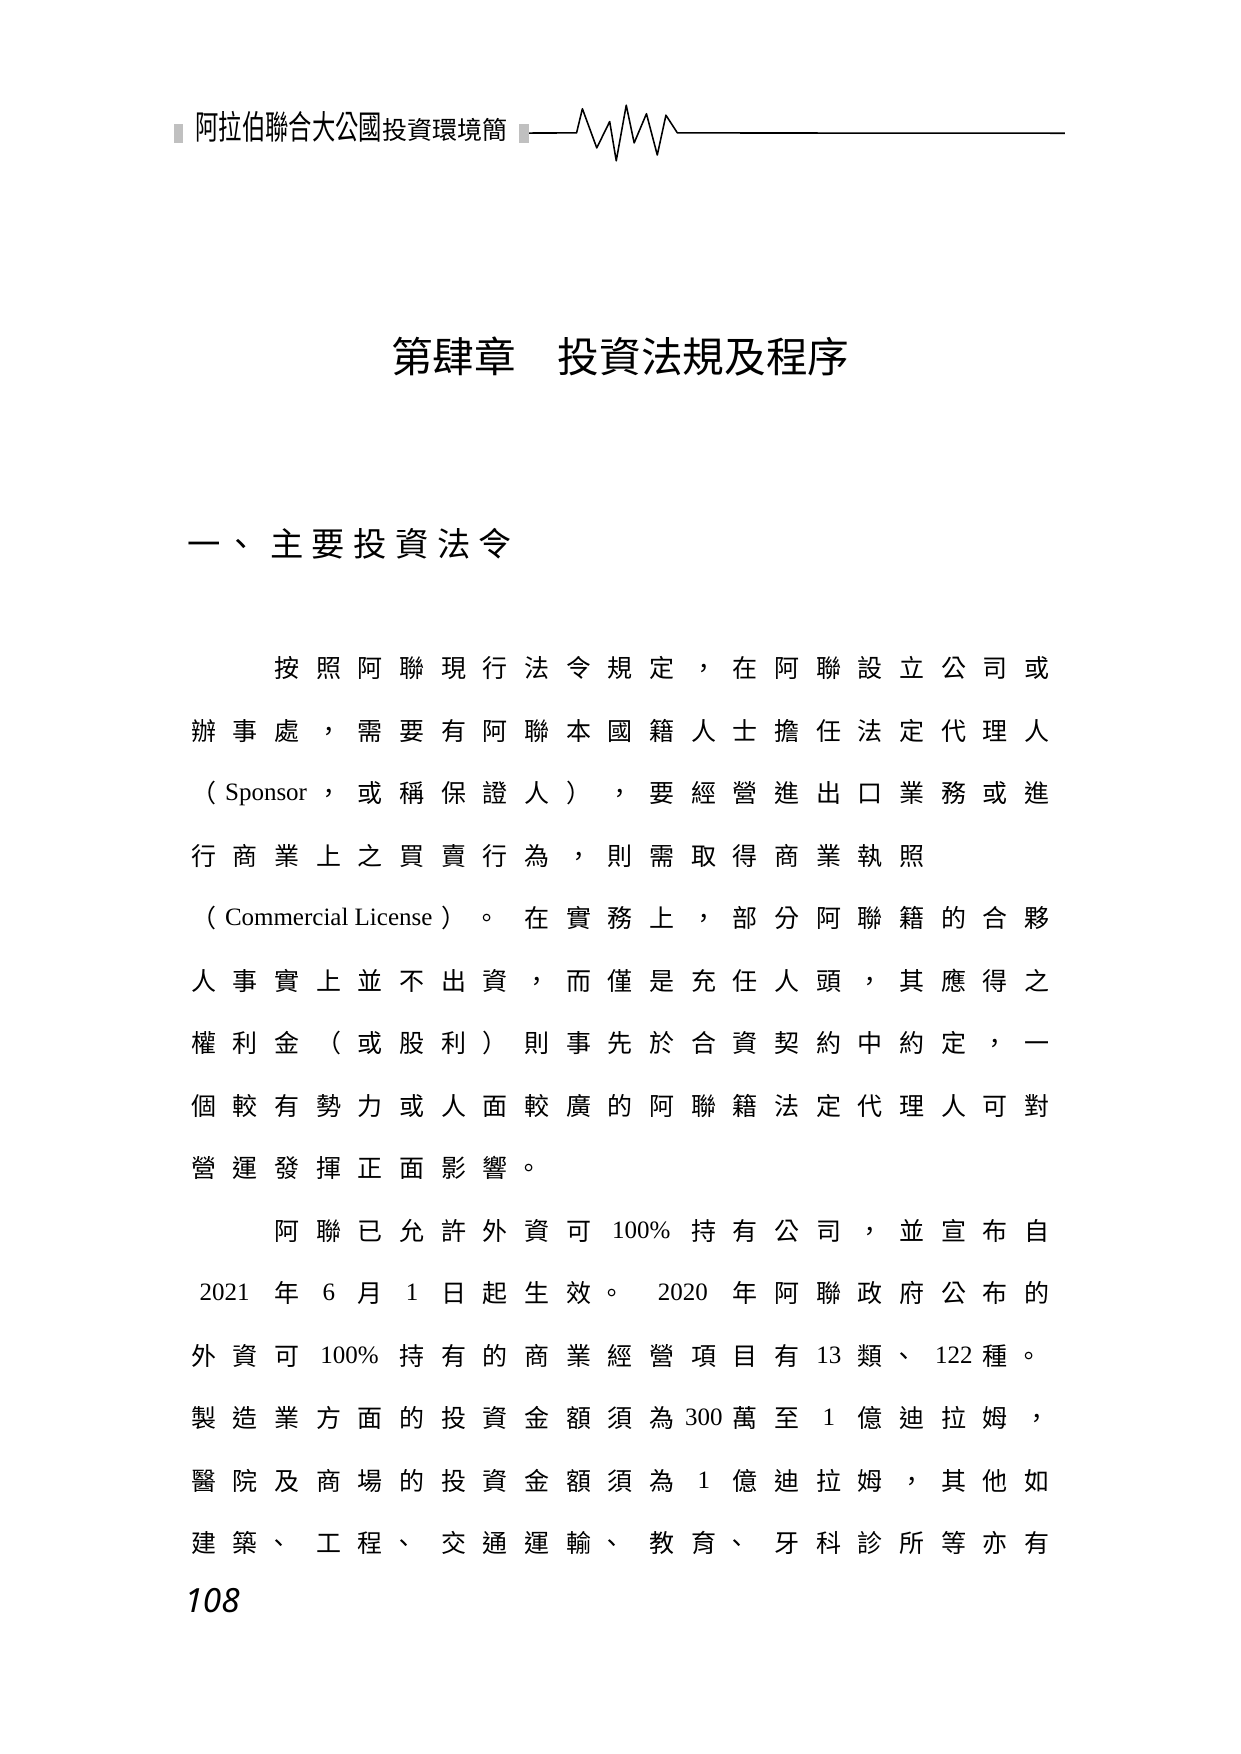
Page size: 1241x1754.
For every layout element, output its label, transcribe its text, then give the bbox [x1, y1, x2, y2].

text 第肆章 投資法規及程序 [183, 313, 1058, 375]
text 按照阿聯現行法令規定，在阿聯設立公司或辦事處，需要有阿聯本國籍人士擔任法定代理人（Sponsor，或稱保證人），要經營進出口業務或進行商業上之買賣行為，則需取得商業執照（Commercial License）。在實務上，部分阿聯籍的合夥人事實上並不出資，而僅是充任人頭，其應得之權利金（或股利）則事先於合資契約中約定，一個較有勢力或人面較廣的阿聯籍法定代理人可對營運發揮正面影響。 [183, 625, 1058, 1188]
text 一、主要投資法令 [183, 500, 1058, 563]
text 阿聯已允許外資可100%持有公司，並宣布自2021年6月1日起生效。2020年阿聯政府公布的外資可100%持有的商業經營項目有13類、122種。製造業方面的投資金額須為300萬至1億迪拉姆，醫院及商場的投資金額須為1億迪拉姆，其他如建築、工程、交通運輸、教育、牙科診所等亦有 [183, 1188, 1058, 1563]
